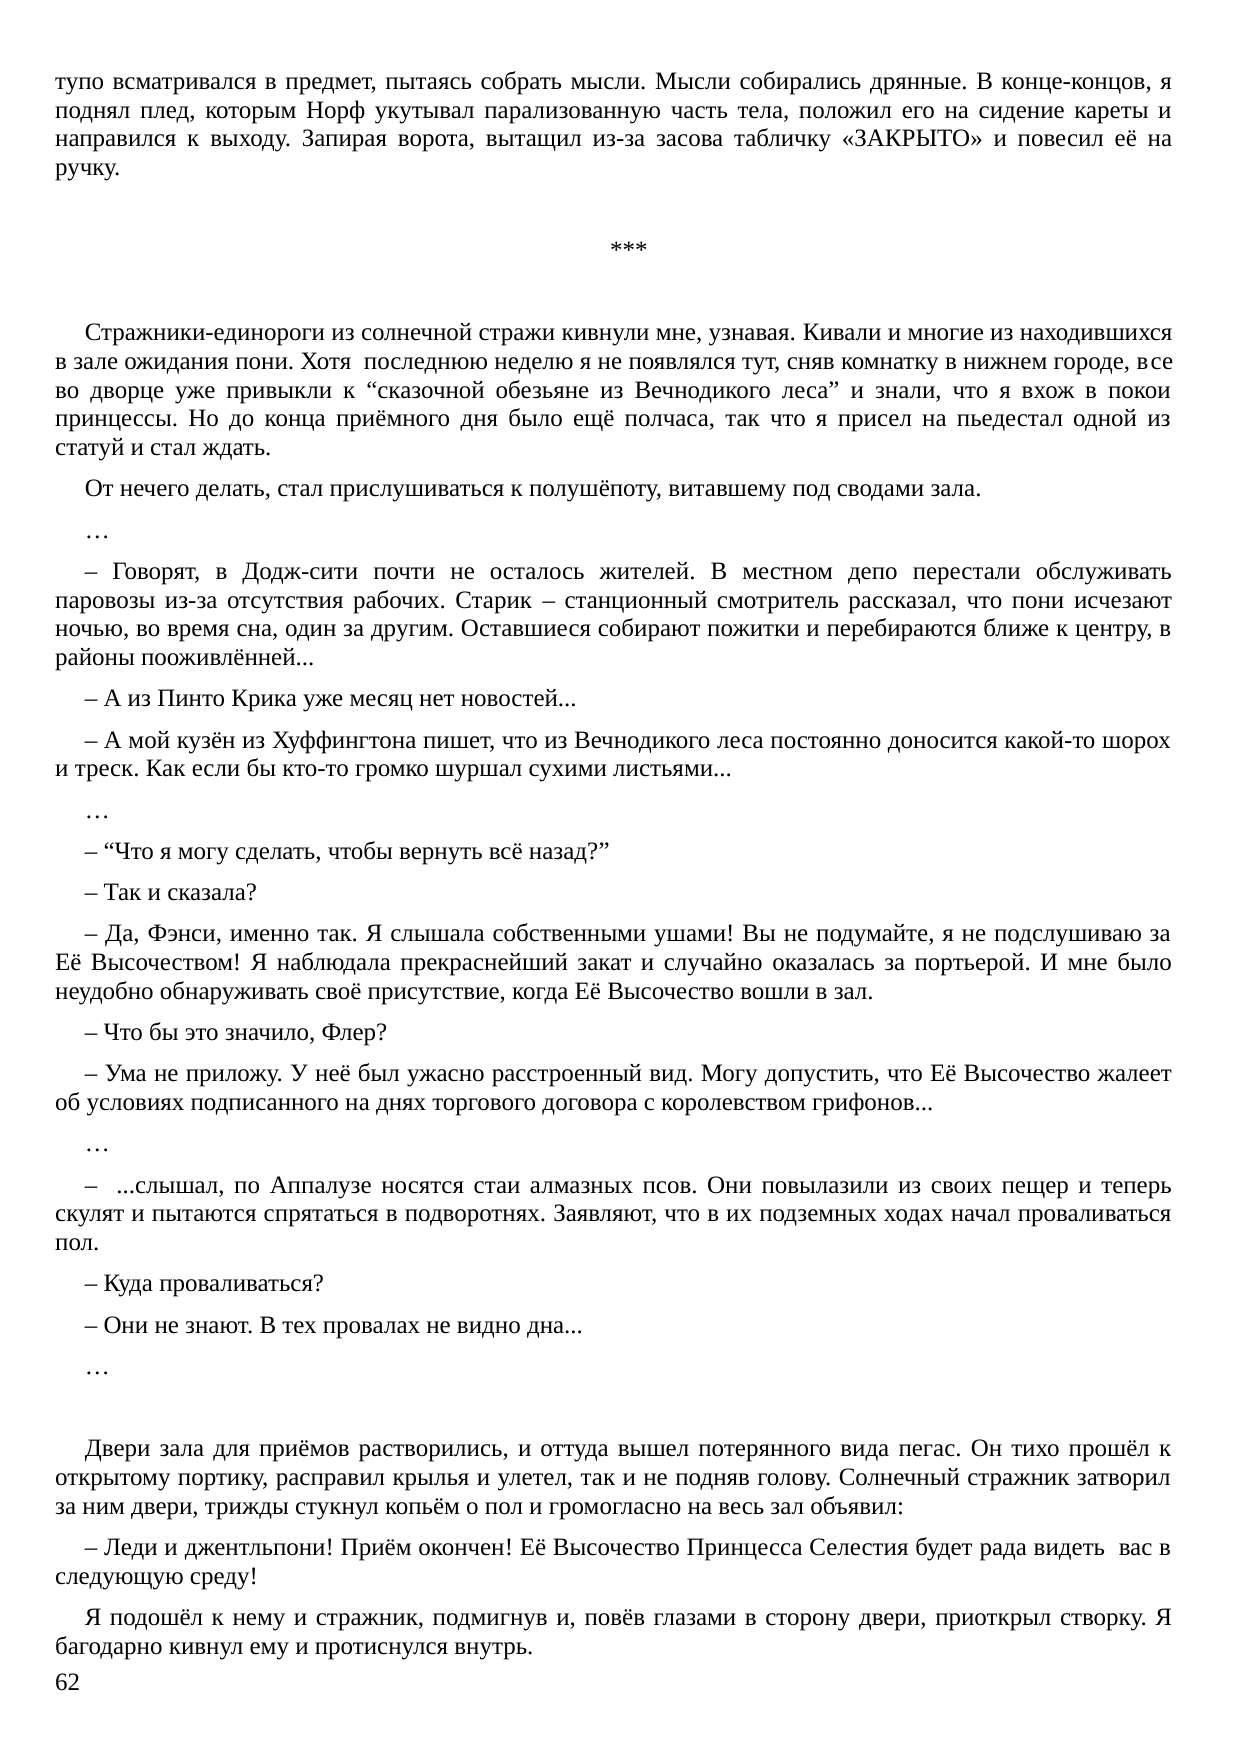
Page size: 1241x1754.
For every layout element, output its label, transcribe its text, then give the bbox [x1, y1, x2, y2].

text – Говорят, в Додж-сити почти не осталось жителей. В местном депо перестали обслуживать паровозы из-за отсутствия рабочих. Старик – станционный смотритель рассказал, что пони исчезают ночью, во время сна, один за другим. Оставшиеся собирают пожитки и перебираются ближе к центру, в районы пооживлённей... [55, 556, 1173, 671]
text – Куда проваливаться? [55, 1268, 1173, 1297]
text *** [55, 235, 1173, 263]
text … [55, 515, 1173, 543]
text – А мой кузён из Хуффингтона пишет, что из Вечнодикого леса постоянно доносится какой-то шорох и треск. Как если бы кто-то громко шуршал сухими листьями... [55, 725, 1173, 782]
text – Да, Фэнси, именно так. Я слышала собственными ушами! Вы не подумайте, я не подслушиваю за Её Высочеством! Я наблюдала прекраснейший закат и случайно оказалась за портьерой. И мне было неудобно обнаруживать своё присутствие, когда Её Высочество вошли в зал. [55, 918, 1173, 1005]
text тупо всматривался в предмет, пытаясь собрать мысли. Мысли собирались дрянные. В конце-концов, я поднял плед, которым Норф укутывал парализованную часть тела, положил его на сидение кареты и направился к выходу. Запирая ворота, вытащил из-за засова табличку «ЗАКРЫТО» и повесил её на ручку. [55, 66, 1173, 181]
text … [55, 1128, 1173, 1157]
text – “Что я могу сделать, чтобы вернуть всё назад?” [55, 836, 1173, 865]
text – Леди и джентльпони! Приём окончен! Её Высочество Принцесса Селестия будет рада видеть вас в следующую среду! [55, 1532, 1173, 1590]
text Я подошёл к нему и стражник, подмигнув и, повёв глазами в сторону двери, приоткрыл створку. Я багодарно кивнул ему и протиснулся внутрь. [55, 1602, 1173, 1660]
text Двери зала для приёмов растворились, и оттуда вышел потерянного вида пегас. Он тихо прошёл к открытому портику, расправил крылья и улетел, так и не подняв голову. Солнечный стражник затворил за ним двери, трижды стукнул копьём о пол и громогласно на весь зал объявил: [55, 1433, 1173, 1520]
text – Так и сказала? [55, 877, 1173, 906]
text – Что бы это значило, Флер? [55, 1017, 1173, 1046]
text … [55, 795, 1173, 823]
text – Они не знают. В тех провалах не видно дна... [55, 1310, 1173, 1338]
text – Ума не приложу. У неё был ужасно расстроенный вид. Могу допустить, что Её Высочество жалеет об условиях подписанного на днях торгового договора с королевством грифонов... [55, 1058, 1173, 1116]
text – А из Пинто Крика уже месяц нет новостей... [55, 683, 1173, 712]
text Стражники-единороги из солнечной стражи кивнули мне, узнавая. Кивали и многие из находившихся в зале ожидания пони. Хотя последнюю неделю я не появлялся тут, сняв комнатку в нижнем городе, все во дворце уже привыкли к “сказочной обезьяне из Вечнодикого леса” и знали, что я вхож в покои принцессы. Но до конца приёмного дня было ещё полчаса, так что я присел на пьедестал одной из статуй и стал ждать. [55, 317, 1173, 461]
text От нечего делать, стал прислушиваться к полушёпоту, витавшему под сводами зала. [55, 473, 1173, 502]
text – ...слышал, по Аппалузе носятся стаи алмазных псов. Они повылазили из своих пещер и теперь скулят и пытаются спрятаться в подворотнях. Заявляют, что в их подземных ходах начал проваливаться пол. [55, 1170, 1173, 1256]
text … [55, 1351, 1173, 1380]
